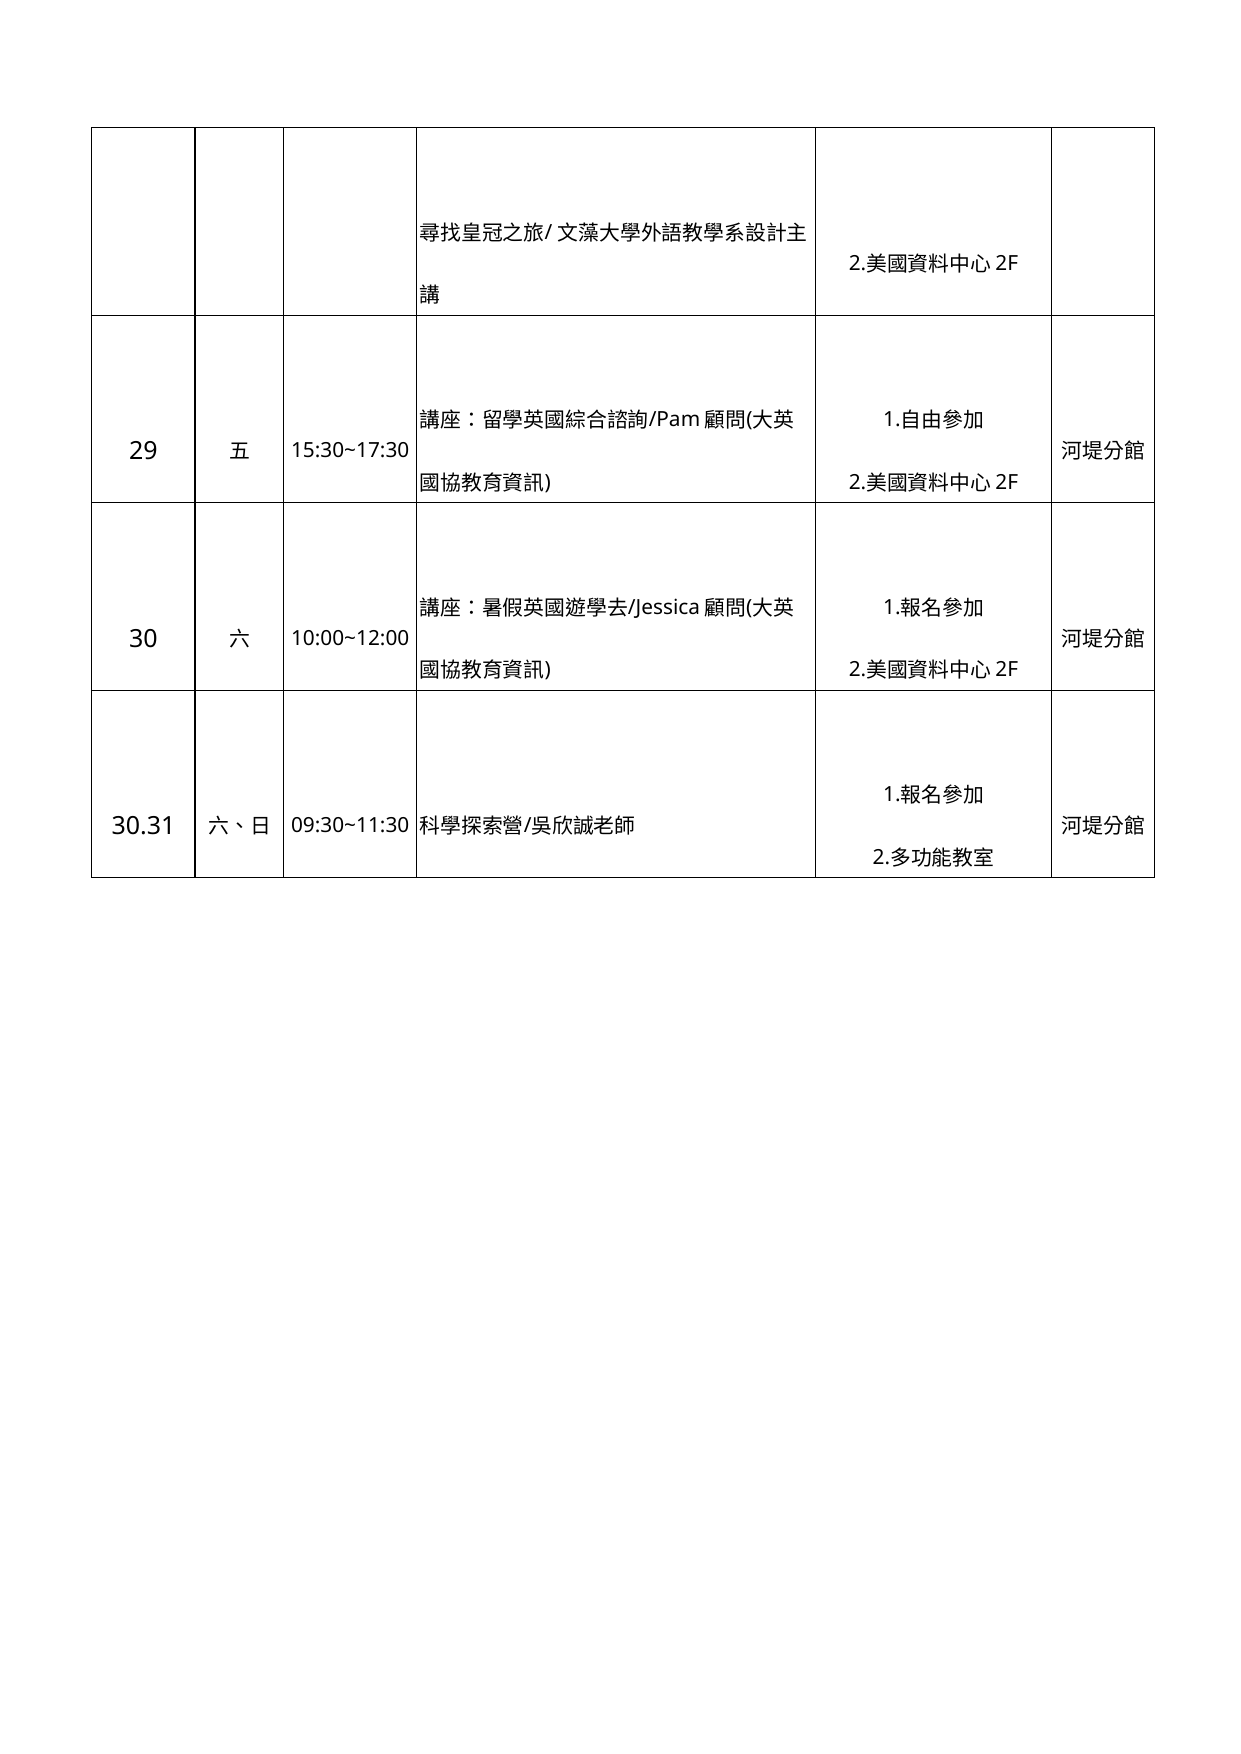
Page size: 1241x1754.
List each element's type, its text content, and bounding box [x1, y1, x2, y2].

table_cell 六 [196, 503, 283, 689]
table_cell 30.31 [92, 691, 194, 877]
table_cell 1.自由參加 2.美國資料中心2F [816, 316, 1051, 502]
table_cell 30 [92, 503, 194, 689]
table_cell 10:00~12:00 [284, 503, 416, 689]
table_cell 1.報名參加 2.多功能教室 [816, 691, 1051, 877]
table_cell 河堤分館 [1052, 316, 1154, 502]
table_cell 河堤分館 [1052, 691, 1154, 877]
table_cell 2.美國資料中心2F [816, 128, 1051, 314]
table_cell 六、日 [196, 691, 283, 877]
table_cell [92, 128, 194, 314]
table_cell 河堤分館 [1052, 503, 1154, 689]
table_cell 講座：暑假英國遊學去/Jessica顧問(大英國協教育資訊) [417, 503, 815, 689]
table_cell 15:30~17:30 [284, 316, 416, 502]
table_cell 1.報名參加 2.美國資料中心2F [816, 503, 1051, 689]
table_cell 尋找皇冠之旅/ 文藻大學外語教學系設計主講 [417, 128, 815, 314]
table_cell [196, 128, 283, 314]
table_cell 五 [196, 316, 283, 502]
table_cell 講座：留學英國綜合諮詢/Pam顧問(大英國協教育資訊) [417, 316, 815, 502]
table_cell [1052, 128, 1154, 314]
table_cell [284, 128, 416, 314]
table_cell 科學探索營/吳欣誠老師 [417, 691, 815, 877]
table_cell 29 [92, 316, 194, 502]
table_cell 09:30~11:30 [284, 691, 416, 877]
